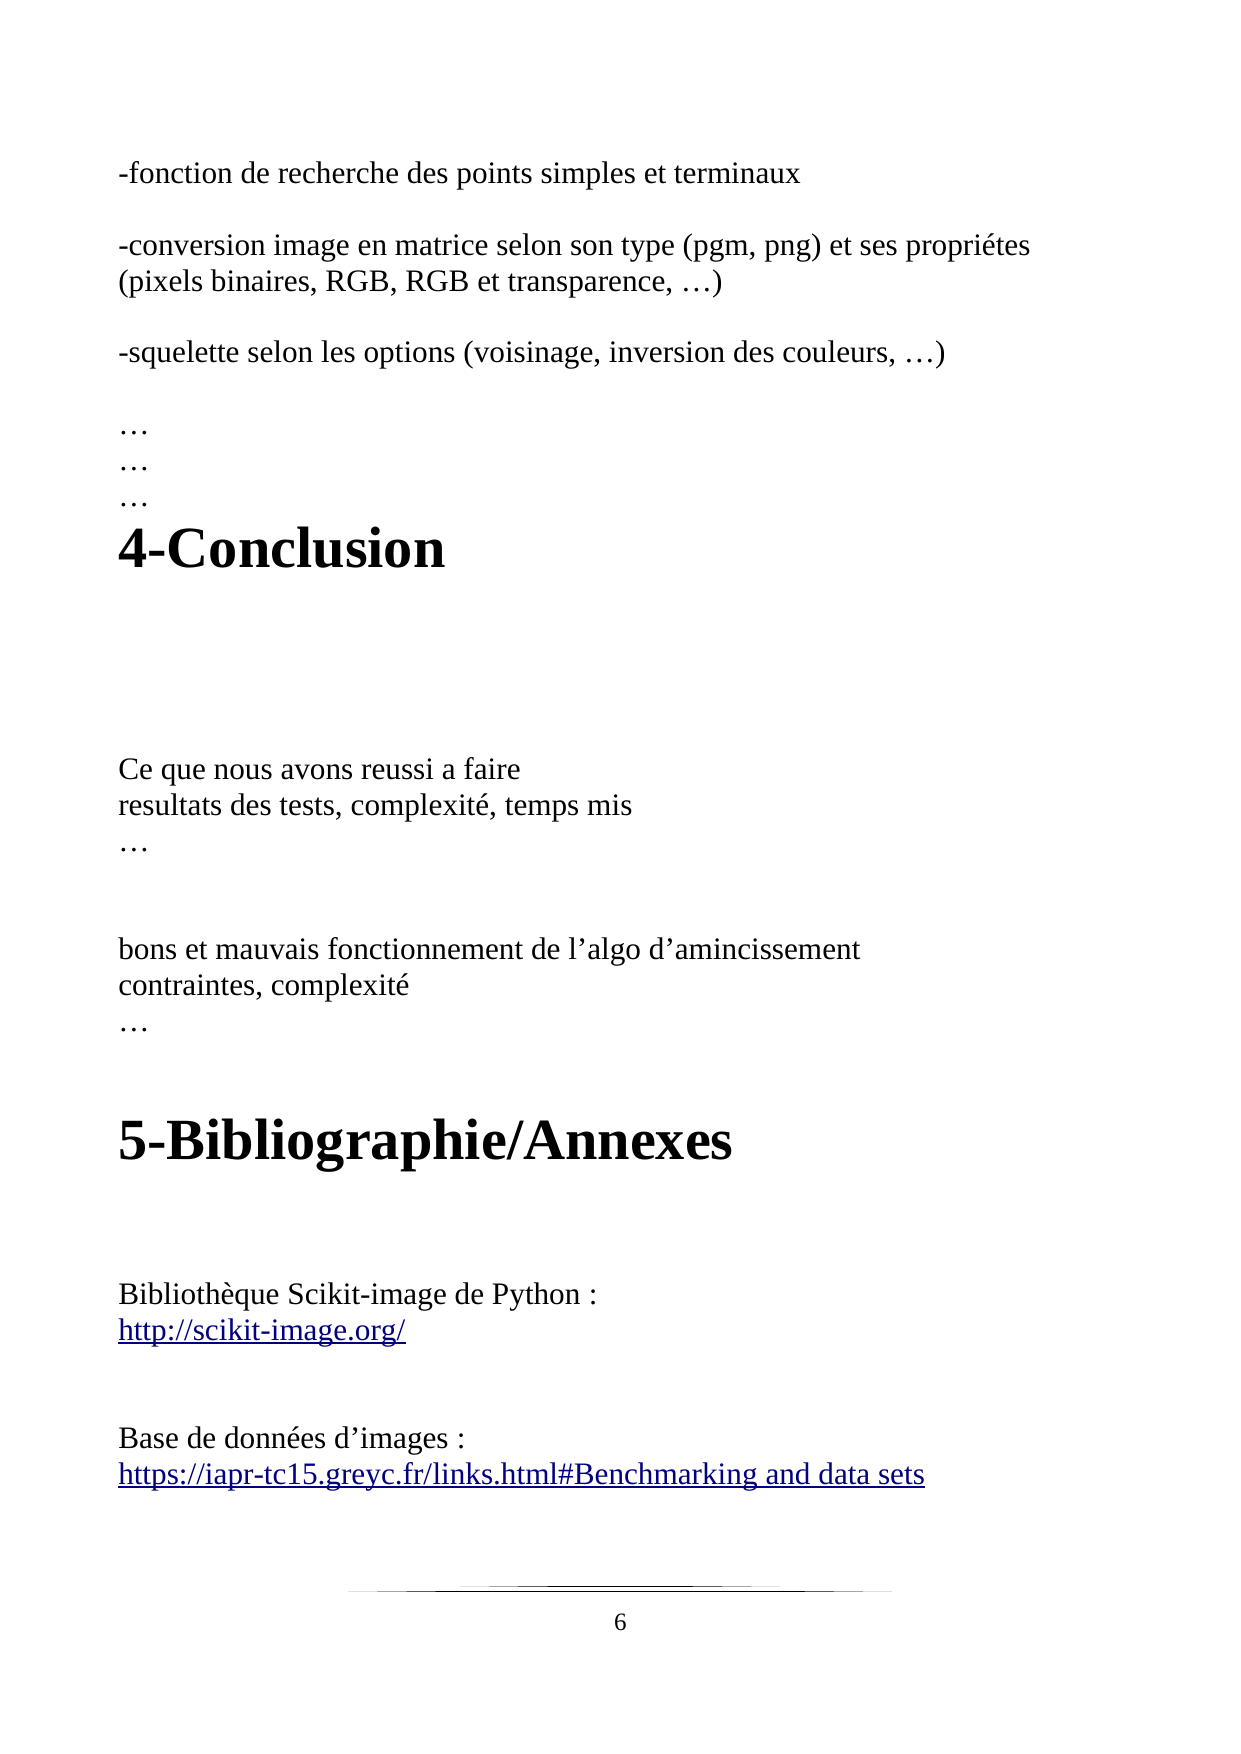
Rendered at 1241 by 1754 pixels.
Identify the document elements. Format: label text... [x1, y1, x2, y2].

text … [118, 442, 1122, 477]
text … [118, 1002, 1122, 1038]
text contraintes, complexité [118, 966, 1122, 1002]
text https://iapr-tc15.greyc.fr/links.html#Benchmarking and data sets [118, 1455, 1122, 1491]
text -conversion image en matrice selon son type (pgm, png) et ses propriétes (pixels binaires, RGB, RGB et transparence, …) [118, 226, 1122, 298]
text -fonction de recherche des points simples et terminaux [118, 154, 1122, 190]
text Ce que nous avons reussi a faire [118, 751, 1122, 787]
text … [118, 822, 1122, 894]
text 4-Conclusion [118, 513, 1122, 581]
text Base de données d’images : [118, 1419, 1122, 1455]
text 5-Bibliographie/Annexes [118, 1105, 1122, 1172]
text -squelette selon les options (voisinage, inversion des couleurs, …) [118, 334, 1122, 370]
text … [118, 406, 1122, 442]
text Bibliothèque Scikit-image de Python : [118, 1275, 1122, 1311]
text http://scikit-image.org/ [118, 1311, 1122, 1347]
text … [118, 477, 1122, 513]
text bons et mauvais fonctionnement de l’algo d’amincissement [118, 930, 1122, 966]
text resultats des tests, complexité, temps mis [118, 787, 1122, 822]
